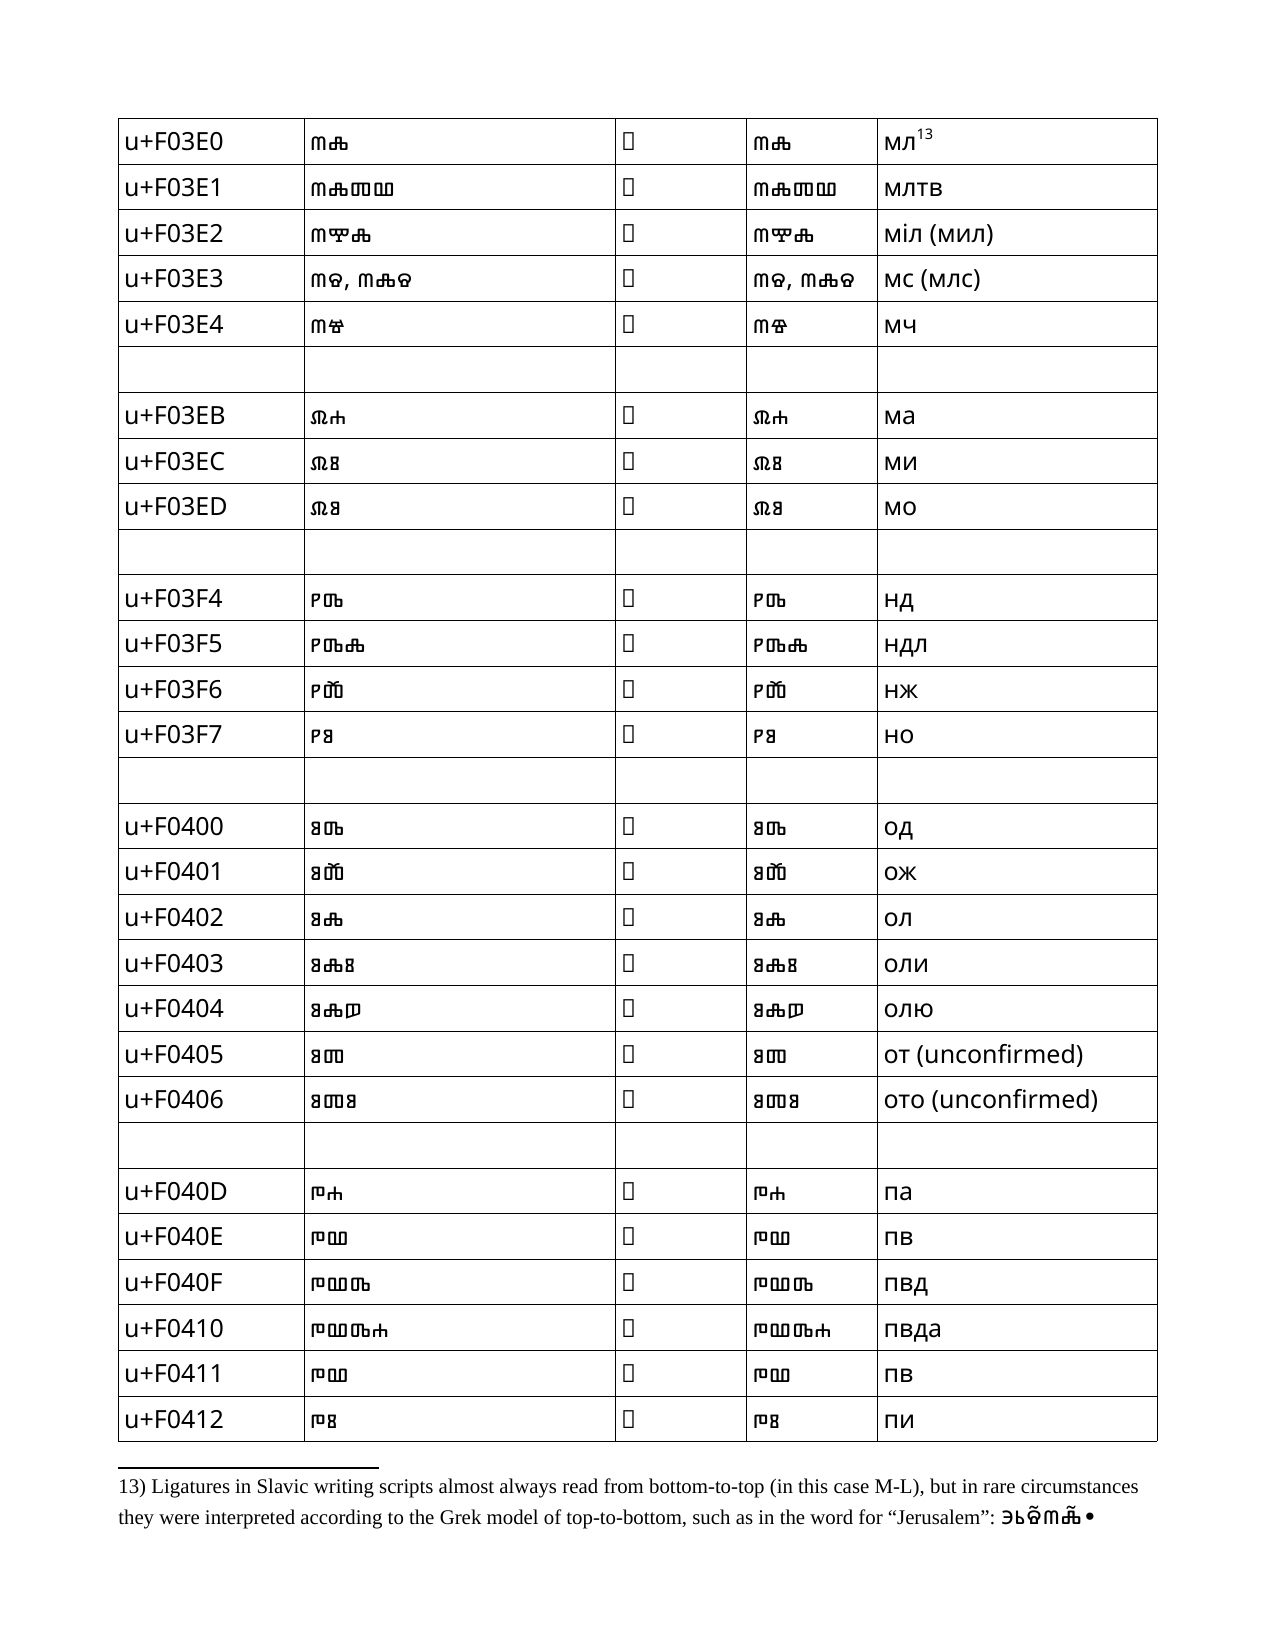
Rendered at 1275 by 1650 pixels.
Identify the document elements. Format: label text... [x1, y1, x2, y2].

table_cell нд [878, 575, 1157, 620]
table_cell ми [878, 439, 1157, 483]
table_cell ндл [878, 621, 1157, 666]
table_cell пвда [878, 1305, 1157, 1350]
table_cell u+F03EC [119, 439, 304, 483]
table_cell 󰐆 [616, 1077, 746, 1122]
table_cell ⱀⰴ [747, 575, 877, 620]
table_cell 󰐁 [616, 849, 746, 894]
table_cell пв [878, 1351, 1157, 1396]
table_cell u+F03E2 [119, 210, 304, 255]
table_cell ⱞⱁ [747, 484, 877, 529]
table_cell ⰿⱖ [747, 302, 877, 346]
table_cell ⱂⰻ [747, 1397, 877, 1441]
table_cell ⰿⰾ [305, 119, 615, 164]
table_cell ⱂⰲⰴⰰ [747, 1305, 877, 1350]
table_cell u+F03F6 [119, 667, 304, 711]
table_cell ⱂⰲ [305, 1214, 615, 1259]
table_cell ⱂⰰ [747, 1169, 877, 1213]
table_cell 󰏠 [616, 119, 746, 164]
table_cell ⱂⰰ [305, 1169, 615, 1213]
table_cell ⱁⰶ [305, 849, 615, 894]
table_cell u+F0400 [119, 804, 304, 848]
table_cell [616, 530, 746, 574]
table_cell ото (unconfirmed) [878, 1077, 1157, 1122]
table_cell u+F03F4 [119, 575, 304, 620]
table_cell ⱁⰶ [747, 849, 877, 894]
table_cell 󰏣 [616, 256, 746, 301]
table_cell мо [878, 484, 1157, 529]
table_cell 󰐃 [616, 940, 746, 985]
table_cell 󰏫 [616, 393, 746, 437]
table_cell u+F0401 [119, 849, 304, 894]
table_cell пв [878, 1214, 1157, 1259]
table_cell u+F040F [119, 1260, 304, 1304]
table_cell u+F040D [119, 1169, 304, 1213]
table_cell 󰐂 [616, 895, 746, 939]
table_cell оли [878, 940, 1157, 985]
table_cell ⱞⱁ [305, 484, 615, 529]
table_cell ⱁⰴ [747, 804, 877, 848]
table_cell u+F03E3 [119, 256, 304, 301]
table_cell [305, 347, 615, 392]
table_cell ⱁⰴ [305, 804, 615, 848]
table_cell ⱁⰾ [305, 895, 615, 939]
table_cell ⱂⰲ [747, 1351, 877, 1396]
table_cell ⱁⱅⱁ [305, 1077, 615, 1122]
table_cell олю [878, 986, 1157, 1031]
table_cell 󰐍 [616, 1169, 746, 1213]
table_cell [878, 530, 1157, 574]
table_cell ⰿⰾⱅⰲ [305, 165, 615, 209]
table_cell ма [878, 393, 1157, 437]
table_cell [305, 758, 615, 802]
table_cell 󰏢 [616, 210, 746, 255]
table_cell ож [878, 849, 1157, 894]
table_cell ⱁⱅ [305, 1032, 615, 1076]
table_cell 󰏶 [616, 667, 746, 711]
table_cell ⱂⰲ [305, 1351, 615, 1396]
table_cell ⱀⰴⰾ [747, 621, 877, 666]
table_cell [747, 758, 877, 802]
table_cell ⱂⰻ [305, 1397, 615, 1441]
table_cell u+F03ED [119, 484, 304, 529]
table_cell пи [878, 1397, 1157, 1441]
table_cell u+F0405 [119, 1032, 304, 1076]
table_cell пвд [878, 1260, 1157, 1304]
table_cell [878, 347, 1157, 392]
table_cell u+F0411 [119, 1351, 304, 1396]
table_cell ⱀⰶ [305, 667, 615, 711]
table_cell u+F0403 [119, 940, 304, 985]
table_cell [305, 1123, 615, 1167]
table_cell ⱁⰾⱓ [747, 986, 877, 1031]
table_cell [119, 1123, 304, 1167]
table_cell ⱁⰾⰻ [305, 940, 615, 985]
table_cell 󰐅 [616, 1032, 746, 1076]
table_cell ⰿⰾ [747, 119, 877, 164]
table_cell но [878, 712, 1157, 757]
table_cell u+F0404 [119, 986, 304, 1031]
table_cell u+F0406 [119, 1077, 304, 1122]
table_cell ⱁⰾⱓ [305, 986, 615, 1031]
table_cell 󰏴 [616, 575, 746, 620]
table_cell u+F0412 [119, 1397, 304, 1441]
table_cell u+F03EB [119, 393, 304, 437]
table_cell од [878, 804, 1157, 848]
table_cell u+F03E0 [119, 119, 304, 164]
table_cell u+F03E1 [119, 165, 304, 209]
table_cell млтв [878, 165, 1157, 209]
table_cell ⱀⱁ [747, 712, 877, 757]
table_cell u+F03F5 [119, 621, 304, 666]
table_cell [747, 347, 877, 392]
table_cell 󰐀 [616, 804, 746, 848]
table_cell u+F040E [119, 1214, 304, 1259]
table_cell [616, 347, 746, 392]
table_cell ⱂⰲⰴⰰ [305, 1305, 615, 1350]
table_cell 󰏭 [616, 484, 746, 529]
table_cell міл (мил) [878, 210, 1157, 255]
table_cell [305, 530, 615, 574]
table_cell ол [878, 895, 1157, 939]
table_cell 󰐄 [616, 986, 746, 1031]
table_cell 󰏷 [616, 712, 746, 757]
table_cell 󰐏 [616, 1260, 746, 1304]
table_cell ⱀⰴ [305, 575, 615, 620]
table_cell u+F0402 [119, 895, 304, 939]
table_cell [878, 1123, 1157, 1167]
table_cell ⱁⱅ [747, 1032, 877, 1076]
table_cell [747, 530, 877, 574]
table_cell мс (млс) [878, 256, 1157, 301]
table_cell [616, 1123, 746, 1167]
table_cell 󰐎 [616, 1214, 746, 1259]
table_cell ⱞⰻ [305, 439, 615, 483]
table_cell u+F03F7 [119, 712, 304, 757]
table_cell [119, 347, 304, 392]
table_cell ⰿⱄ, ⰿⰾⱄ [747, 256, 877, 301]
table_cell u+F0410 [119, 1305, 304, 1350]
table_cell ⱀⱁ [305, 712, 615, 757]
table_cell ⱀⰴⰾ [305, 621, 615, 666]
table_cell па [878, 1169, 1157, 1213]
table_cell 󰏬 [616, 439, 746, 483]
table_cell нж [878, 667, 1157, 711]
table_cell 󰐒 [616, 1397, 746, 1441]
table_cell [616, 758, 746, 802]
table_cell [878, 758, 1157, 802]
table_cell мч [878, 302, 1157, 346]
table_cell ⱁⰾⰻ [747, 940, 877, 985]
table_cell 󰏵 [616, 621, 746, 666]
table_cell [119, 530, 304, 574]
table_cell ⱁⰾ [747, 895, 877, 939]
table_cell ⱀⰶ [747, 667, 877, 711]
table_cell ⱂⰲⰴ [747, 1260, 877, 1304]
table_cell ⱞⰰ [305, 393, 615, 437]
table_cell [119, 758, 304, 802]
table_cell ⰿⱍ [305, 302, 615, 346]
table_cell 󰐐 [616, 1305, 746, 1350]
table_cell 󰏤 [616, 302, 746, 346]
table_cell ⰿⱄ, ⰿⰾⱄ [305, 256, 615, 301]
table_cell ⰿⰹⰾ [747, 210, 877, 255]
table_cell ⰿⰹⰾ [305, 210, 615, 255]
table_cell ⱞⰰ [747, 393, 877, 437]
table_cell от (unconfirmed) [878, 1032, 1157, 1076]
table_cell u+F03E4 [119, 302, 304, 346]
table_cell 󰏡 [616, 165, 746, 209]
table_cell ⱂⰲ [747, 1214, 877, 1259]
table_cell ⱁⱅⱁ [747, 1077, 877, 1122]
table_cell [747, 1123, 877, 1167]
table_cell 󰐑 [616, 1351, 746, 1396]
table_cell мл [878, 119, 1157, 164]
table_cell ⱞⰻ [747, 439, 877, 483]
table_cell ⱂⰲⰴ [305, 1260, 615, 1304]
table_cell ⰿⰾⱅⰲ [747, 165, 877, 209]
